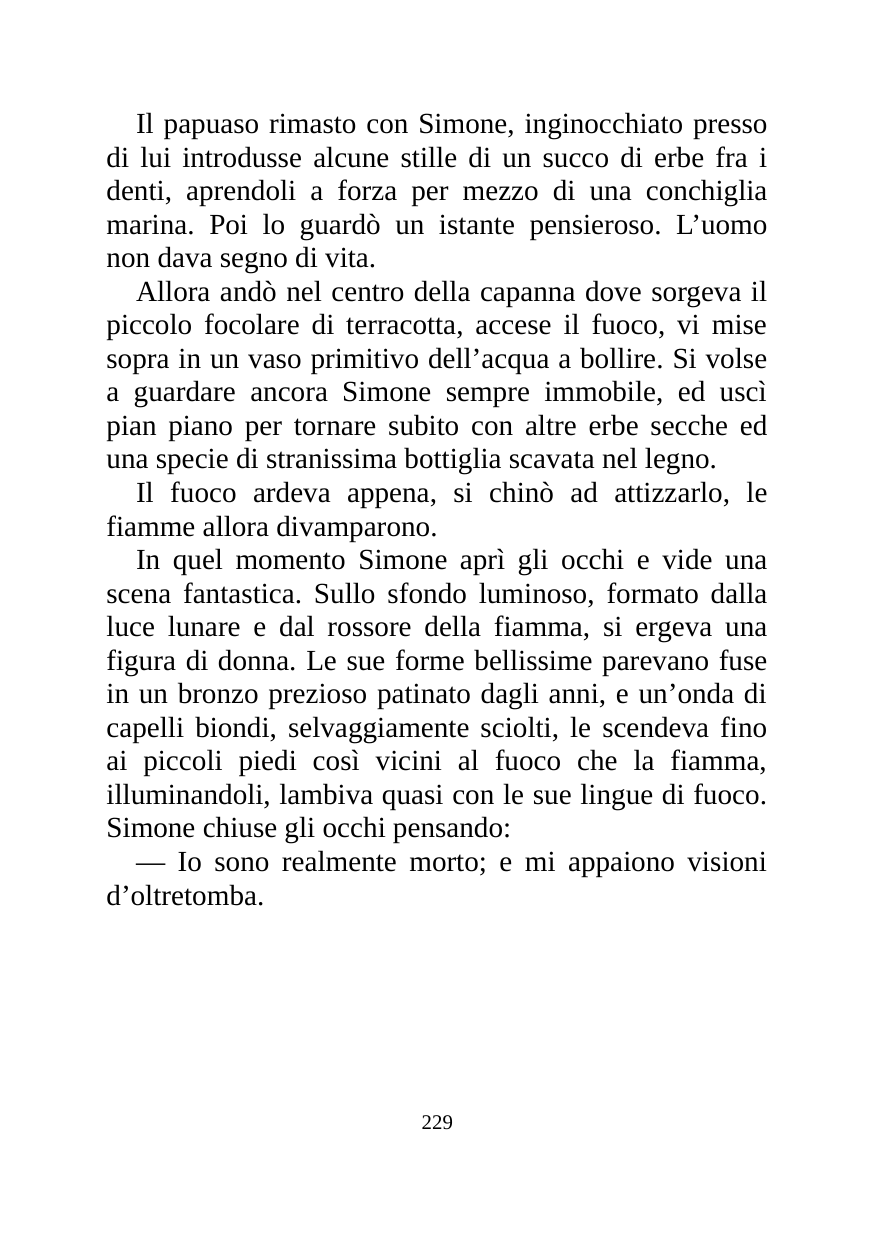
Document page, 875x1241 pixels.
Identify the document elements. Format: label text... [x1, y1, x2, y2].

text Il papuaso rimasto con Simone, inginocchiato presso di lui introdusse alcune stille di un succo di erbe fra i denti, aprendoli a forza per mezzo di una conchiglia marina. Poi lo guardò un istante pensieroso. L’uomo non dava segno di vita. [106, 106, 768, 274]
text — Io sono realmente morto; e mi appaiono visioni d’oltretomba. [106, 844, 768, 911]
text Il fuoco ardeva appena, si chinò ad attizzarlo, le fiamme allora divamparono. [106, 475, 768, 542]
text Allora andò nel centro della capanna dove sorgeva il piccolo focolare di terracotta, accese il fuoco, vi mise sopra in un vaso primitivo dell’acqua a bollire. Si volse a guardare ancora Simone sempre immobile, ed uscì pian piano per tornare subito con altre erbe secche ed una specie di stranissima bottiglia scavata nel legno. [106, 274, 768, 475]
text In quel momento Simone aprì gli occhi e vide una scena fantastica. Sullo sfondo luminoso, formato dalla luce lunare e dal rossore della fiamma, si ergeva una figura di donna. Le sue forme bellissime parevano fuse in un bronzo prezioso patinato dagli anni, e un’onda di capelli biondi, selvaggiamente sciolti, le scendeva fino ai piccoli piedi così vicini al fuoco che la fiamma, illuminandoli, lambiva quasi con le sue lingue di fuoco. Simone chiuse gli occhi pensando: [106, 542, 768, 844]
